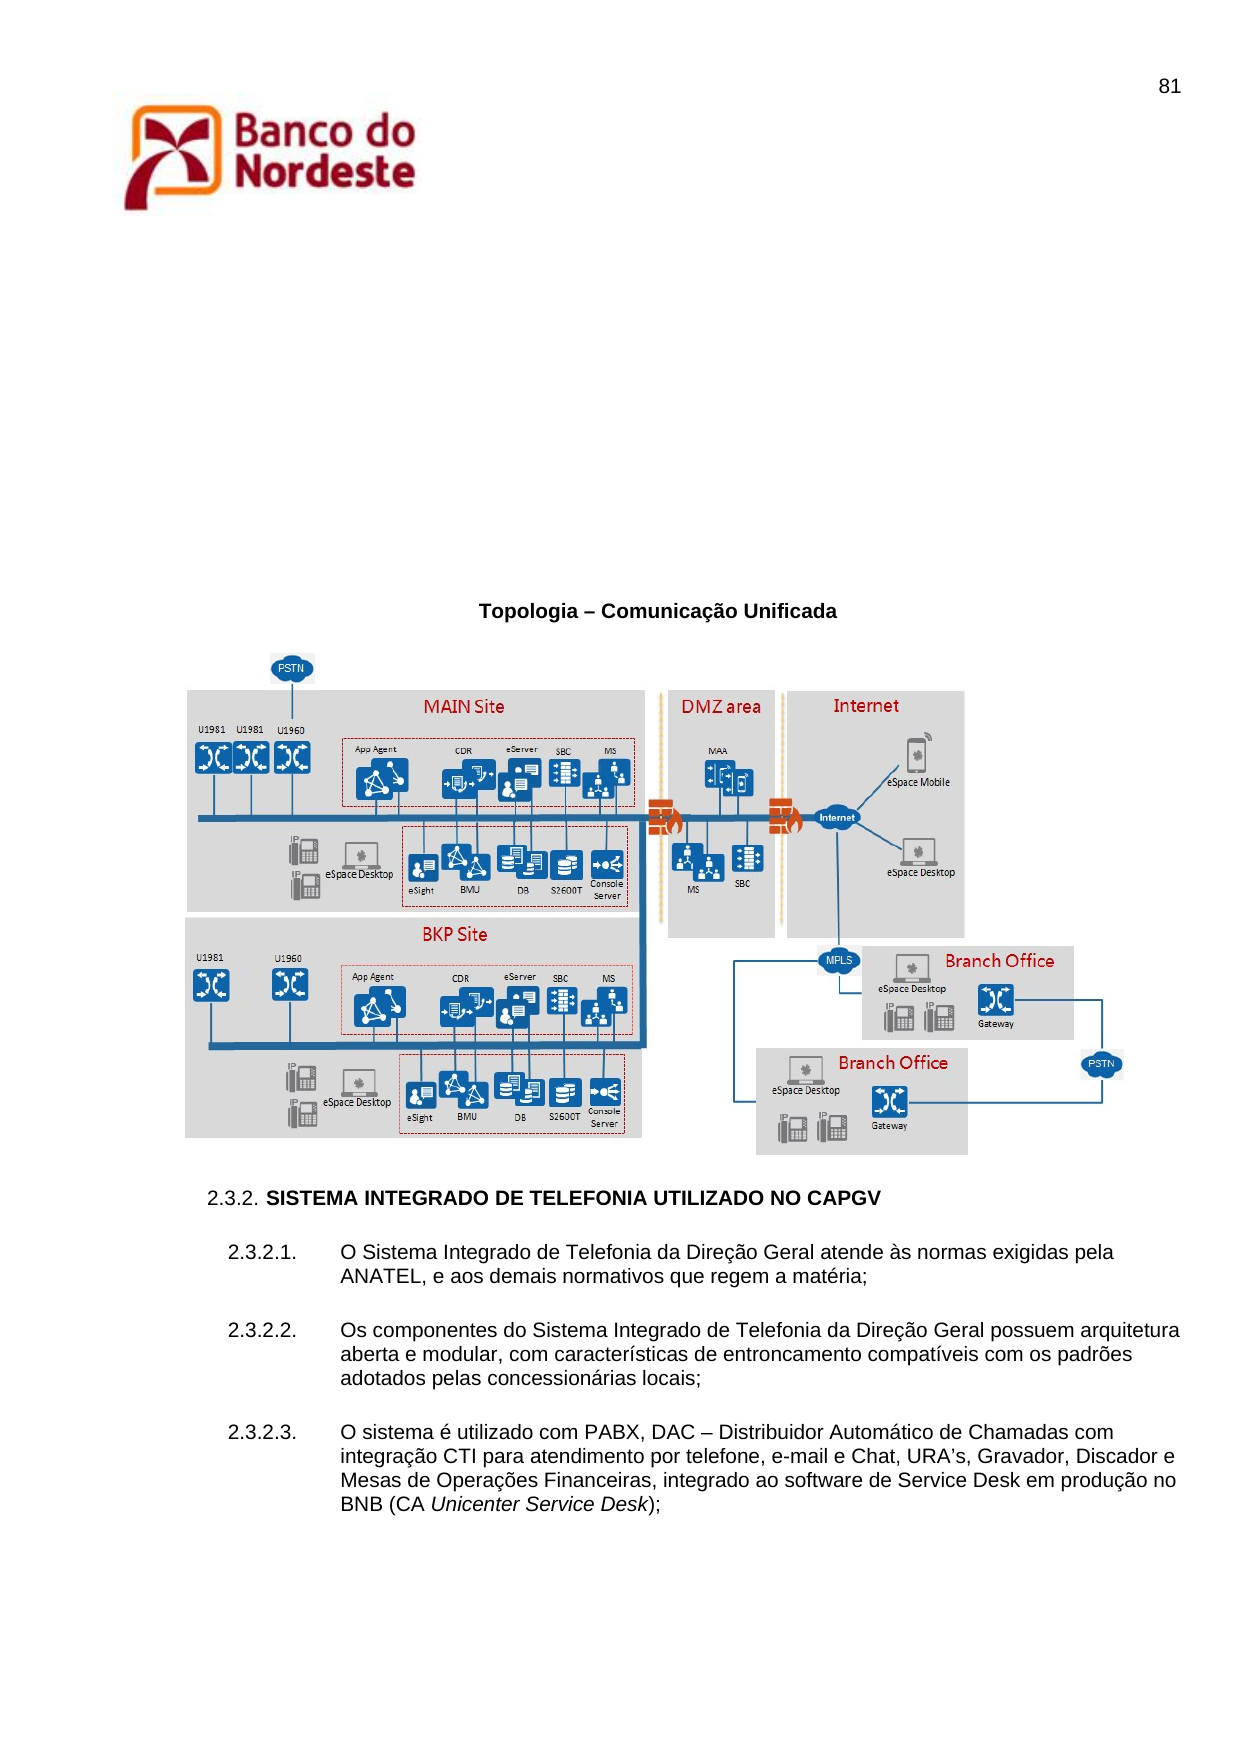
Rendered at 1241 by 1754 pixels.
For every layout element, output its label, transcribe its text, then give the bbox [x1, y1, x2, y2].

picture [184, 652, 1130, 1159]
list O sistema é utilizado com PABX, DAC – Distribuidor Automático de Chamadas com integração CTI para atendimento por telefone, e-mail e Chat, URA’s, Gravador, Discador e Mesas de Operações Financeiras, integrado ao software de Service Desk em produção no BNB (CA Unicenter Service Desk); [228, 1420, 1183, 1516]
list O Sistema Integrado de Telefonia da Direção Geral atende às normas exigidas pela ANATEL, e aos demais normativos que regem a matéria; [228, 1240, 1183, 1288]
text Topologia – Comunicação Unificada [133, 598, 1183, 622]
list SISTEMA INTEGRADO DE TELEFONIA UTILIZADO NO CAPGV [207, 1186, 1183, 1210]
list Os componentes do Sistema Integrado de Telefonia da Direção Geral possuem arquitetura aberta e modular, com características de entroncamento compatíveis com os padrões adotados pelas concessionárias locais; [228, 1318, 1183, 1390]
picture [112, 93, 423, 220]
